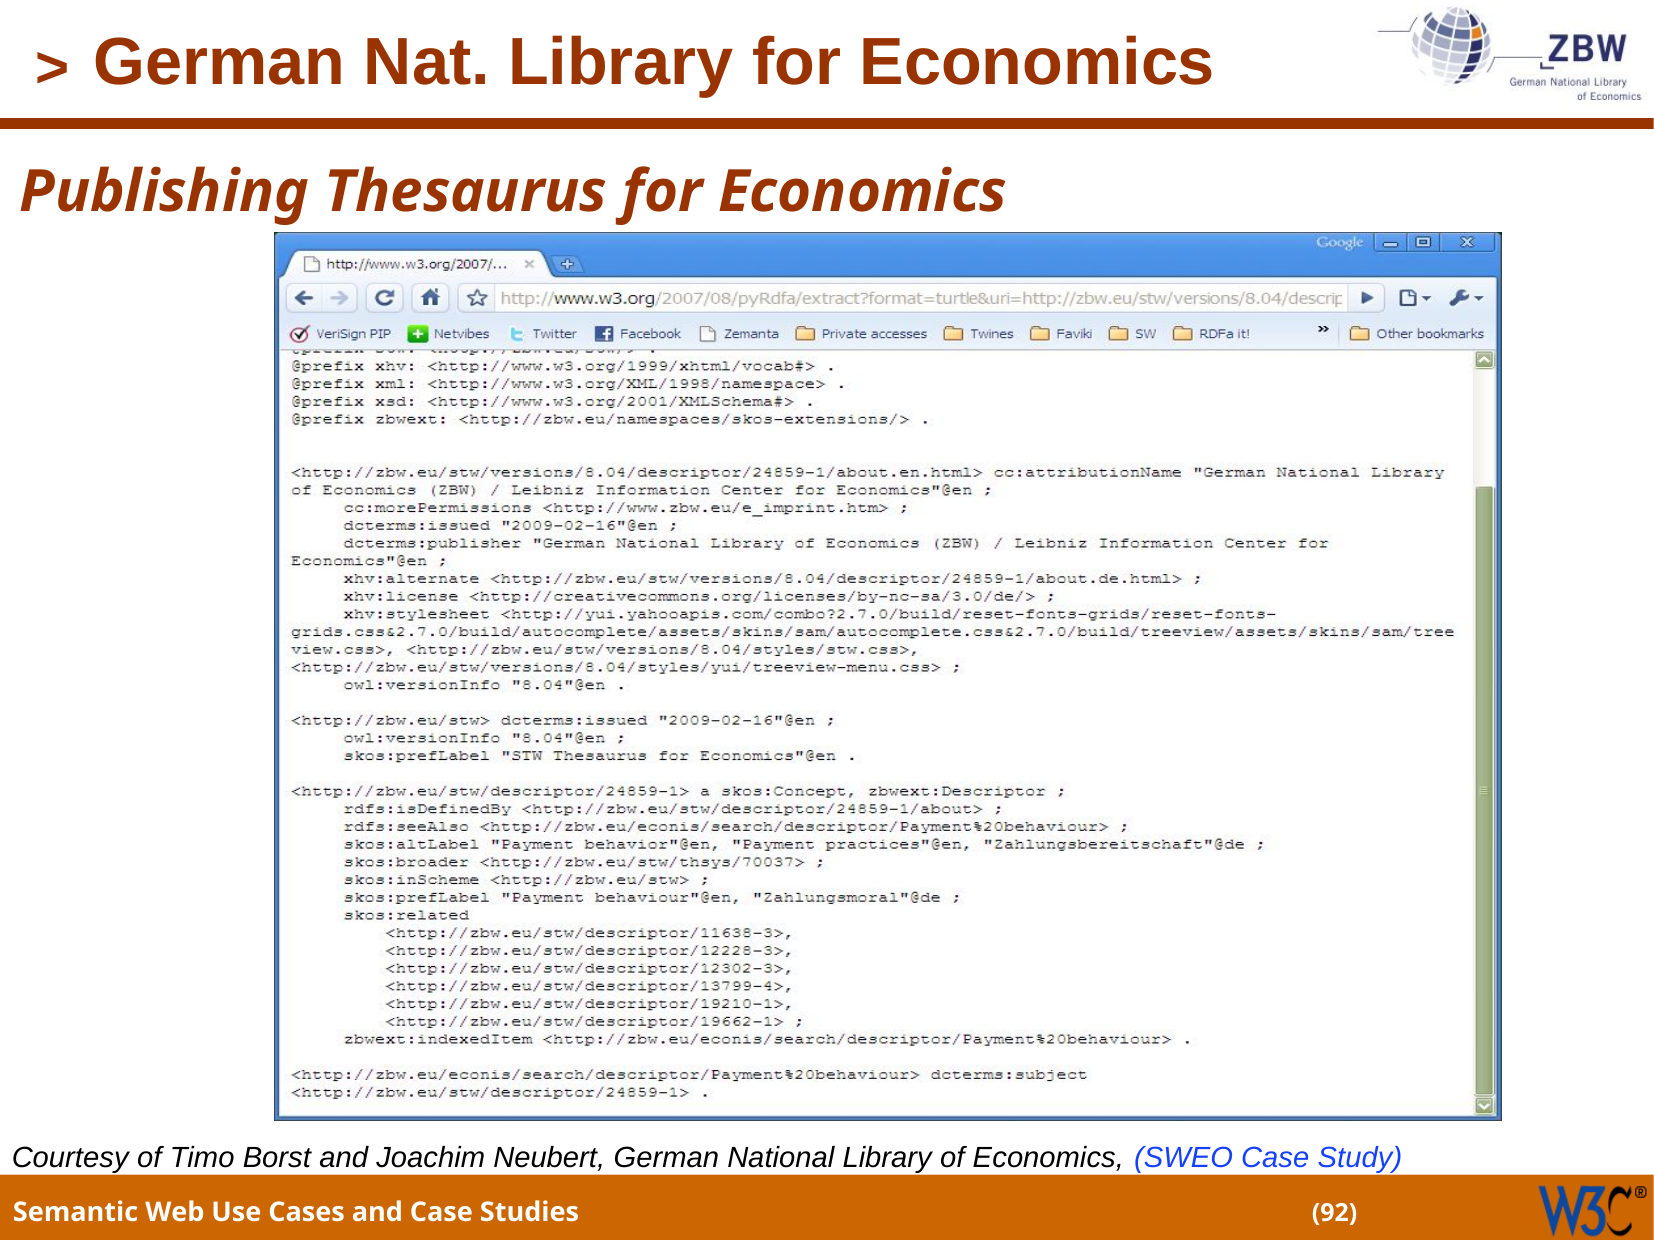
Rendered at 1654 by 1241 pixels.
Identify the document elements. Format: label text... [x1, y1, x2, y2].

picture [1535, 1183, 1651, 1240]
text_box Courtesy of Timo Borst and Joachim Neubert, German National Library of Economics, (SWEO Case Study) [11, 1139, 1404, 1173]
title German Nat. Library for Economics [93, 0, 1493, 124]
picture [274, 232, 1502, 1121]
picture [1372, 5, 1649, 114]
text_box Publishing Thesaurus for Economics [19, 149, 1561, 223]
